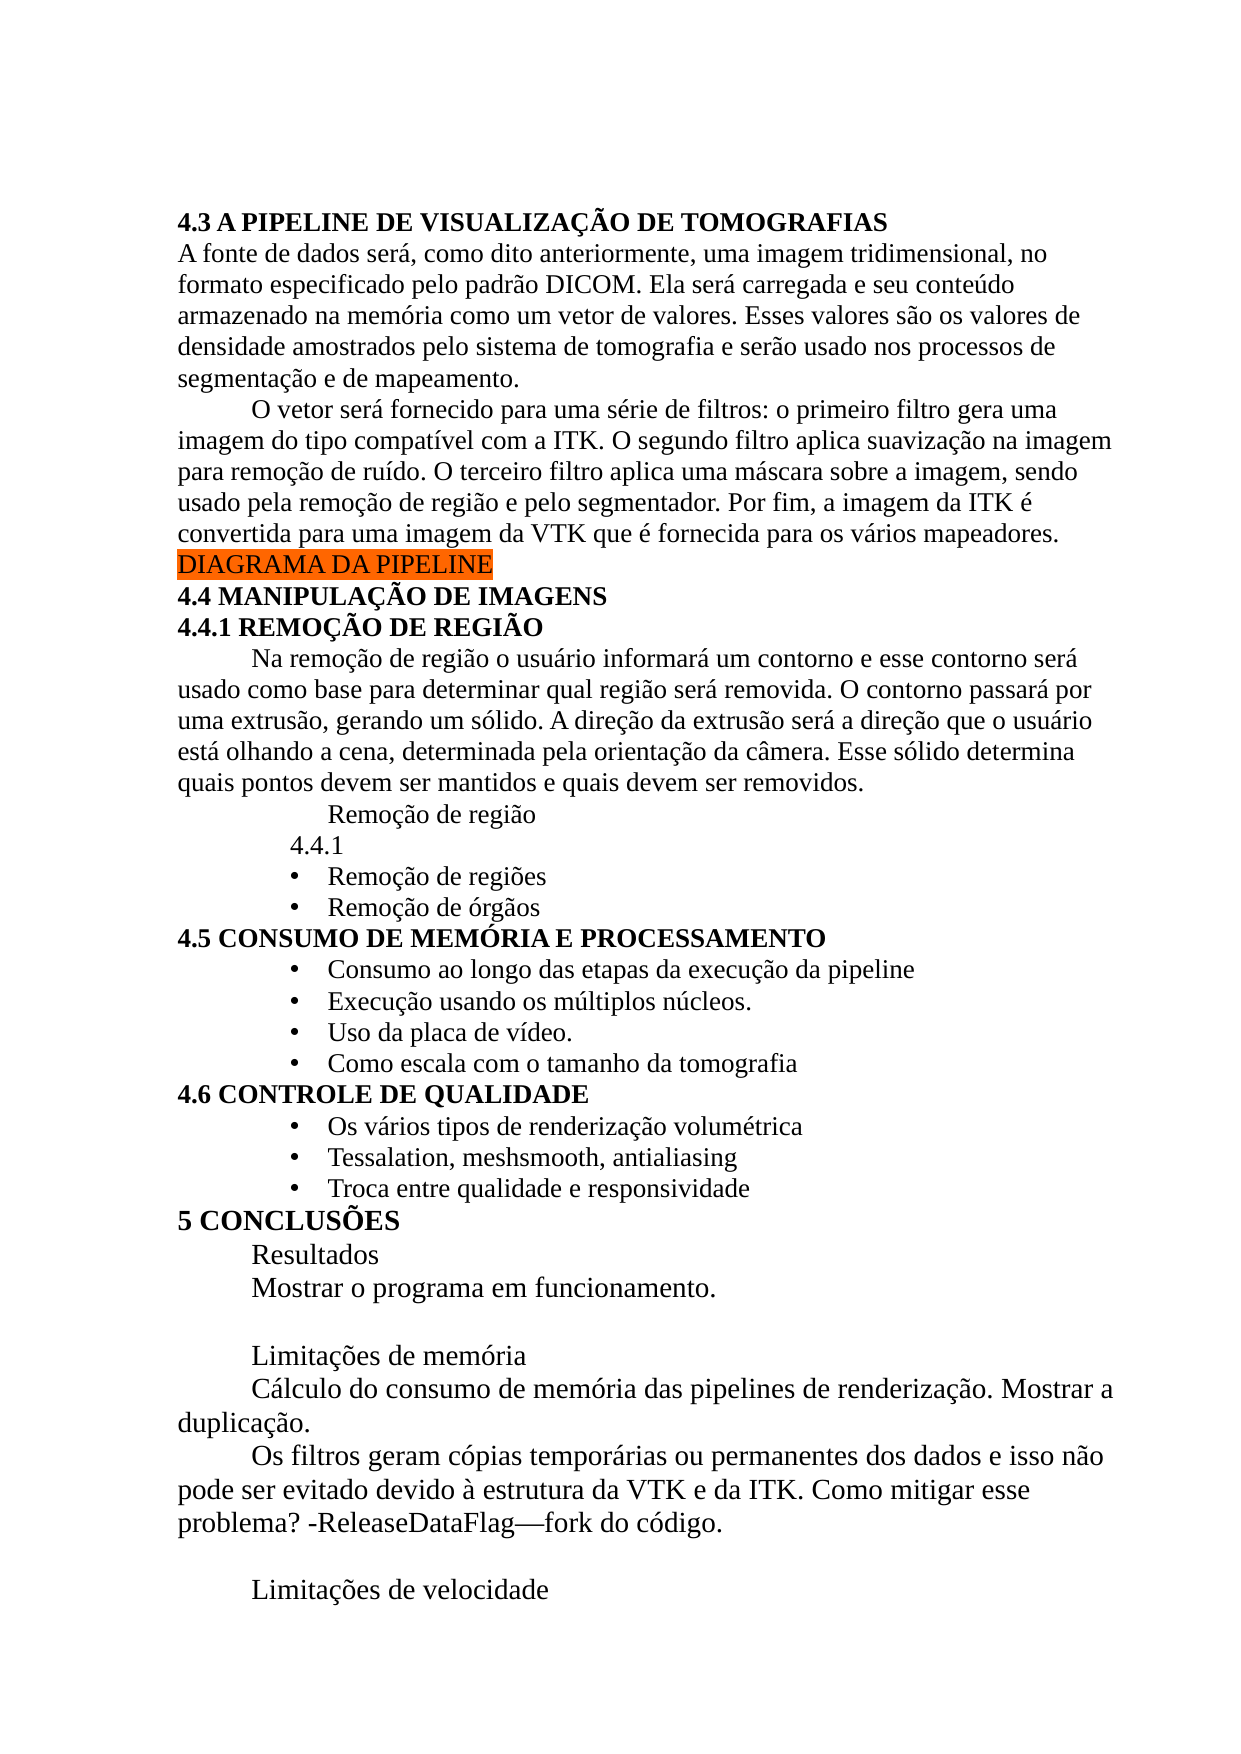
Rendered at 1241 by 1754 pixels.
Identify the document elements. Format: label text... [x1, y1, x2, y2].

text Cálculo do consumo de memória das pipelines de renderização. Mostrar a duplicação. [177, 1371, 1122, 1438]
list Tessalation, meshsmooth, antialiasing [290, 1141, 1122, 1172]
list Execução usando os múltiplos núcleos. [290, 985, 1122, 1016]
list Os vários tipos de renderização volumétrica [290, 1110, 1122, 1141]
text Mostrar o programa em funcionamento. [177, 1271, 1122, 1304]
list Como escala com o tamanho da tomografia [290, 1047, 1122, 1079]
text Limitações de memória [177, 1338, 1122, 1371]
subtitle 4.4 MANIPULAÇÃO DE IMAGENS [177, 580, 1122, 611]
subtitle 5 CONclusões [177, 1203, 1122, 1237]
text Resultados [177, 1237, 1122, 1271]
text DIAGRAMA DA PIPELINE [177, 548, 1122, 580]
text Na remoção de região o usuário informará um contorno e esse contorno será usado como base para determinar qual região será removida. O contorno passará por uma extrusão, gerando um sólido. A direção da extrusão será a direção que o usuário está olhando a cena, determinada pela orientação da câmera. Esse sólido determina quais pontos devem ser mantidos e quais devem ser removidos. [177, 642, 1122, 798]
text Os filtros geram cópias temporárias ou permanentes dos dados e isso não pode ser evitado devido à estrutura da VTK e da ITK. Como mitigar esse problema? -ReleaseDataFlag—fork do código. [177, 1438, 1122, 1539]
text O vetor será fornecido para uma série de filtros: o primeiro filtro gera uma imagem do tipo compatível com a ITK. O segundo filtro aplica suavização na imagem para remoção de ruído. O terceiro filtro aplica uma máscara sobre a imagem, sendo usado pela remoção de região e pelo segmentador. Por fim, a imagem da ITK é convertida para uma imagem da VTK que é fornecida para os vários mapeadores. [177, 393, 1122, 548]
list Uso da placa de vídeo. [290, 1016, 1122, 1047]
subtitle 4.6 CONTROLE DE QUALIDADE [177, 1079, 1122, 1110]
subtitle 4.4.1 REMOÇÃO DE REGIÃO [177, 611, 1122, 642]
text A fonte de dados será, como dito anteriormente, uma imagem tridimensional, no formato especificado pelo padrão DICOM. Ela será carregada e seu conteúdo armazenado na memória como um vetor de valores. Esses valores são os valores de densidade amostrados pelo sistema de tomografia e serão usado nos processos de segmentação e de mapeamento. [177, 237, 1122, 393]
subtitle 4.3 A PIPELINE DE VISUALIZAÇÃO DE TOMOGRAFIAS [177, 206, 1122, 237]
list Remoção de regiões [290, 860, 1122, 891]
list Consumo ao longo das etapas da execução da pipeline [290, 954, 1122, 985]
list Remoção de órgãos [290, 891, 1122, 922]
text Limitações de velocidade [177, 1572, 1122, 1606]
list Remoção de região [290, 798, 1122, 829]
subtitle 4.5 CONSUMO DE MEMÓRIA E PROCESSAMENTO [177, 922, 1122, 954]
list Troca entre qualidade e responsividade [290, 1172, 1122, 1203]
